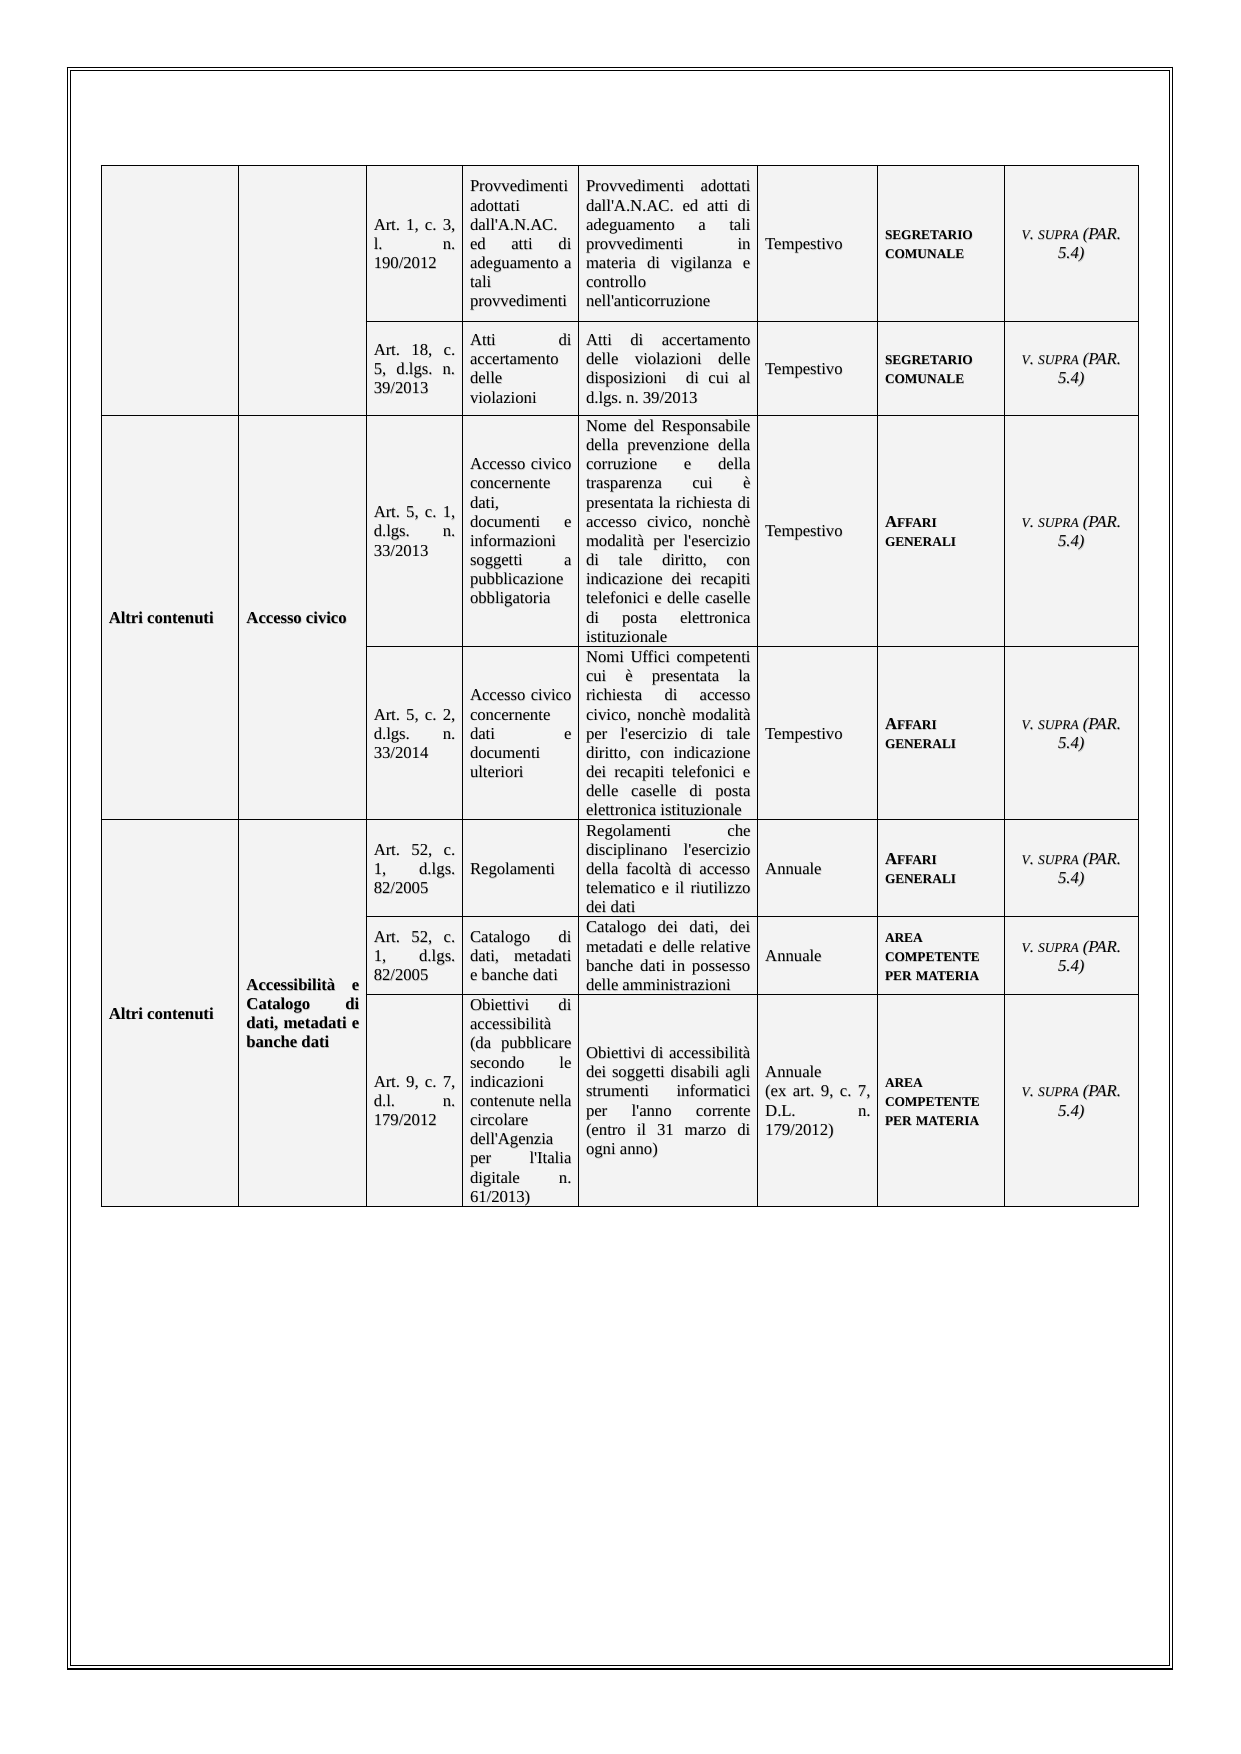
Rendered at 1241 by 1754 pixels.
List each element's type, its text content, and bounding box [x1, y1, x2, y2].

table_cell segretario comunale [878, 322, 1004, 415]
table_cell Provvedimenti adottati dall'A.N.AC. ed atti di adeguamento a tali provvedimenti in materia di vigilanza e controllo nell'anticorruzione [579, 166, 757, 321]
table_cell Catalogo di dati, metadati e banche dati [463, 917, 578, 994]
table_cell v. supra (PAR. 5.4) [1005, 995, 1138, 1206]
table_cell Nome del Responsabile della prevenzione della corruzione e della trasparenza cui è presentata la richiesta di accesso civico, nonchè modalità per l'esercizio di tale diritto, con indicazione dei recapiti telefonici e delle caselle di posta elettronica istituzionale [579, 416, 757, 646]
table_cell Altri contenuti [102, 820, 238, 1206]
table_cell Tempestivo [758, 166, 877, 321]
table_cell Tempestivo [758, 647, 877, 819]
table_cell Annuale (ex art. 9, c. 7, D.L. n. 179/2012) [758, 995, 877, 1206]
table_cell Art. 9, c. 7, d.l. n. 179/2012 [367, 995, 462, 1206]
table_cell Nomi Uffici competenti cui è presentata la richiesta di accesso civico, nonchè modalità per l'esercizio di tale diritto, con indicazione dei recapiti telefonici e delle caselle di posta elettronica istituzionale [579, 647, 757, 819]
table_cell Art. 18, c. 5, d.lgs. n. 39/2013 [367, 322, 462, 415]
table_cell Annuale [758, 917, 877, 994]
table_cell area competente per materia [878, 995, 1004, 1206]
table_cell Atti di accertamento delle violazioni [463, 322, 578, 415]
table_cell Art. 5, c. 2, d.lgs. n. 33/2014 [367, 647, 462, 819]
table_cell v. supra (PAR. 5.4) [1005, 647, 1138, 819]
table_cell segretario comunale [878, 166, 1004, 321]
table_cell Art. 1, c. 3, l. n. 190/2012 [367, 166, 462, 321]
table_cell [102, 166, 238, 415]
table_cell Affari generali [878, 416, 1004, 646]
table_cell Art. 52, c. 1, d.lgs. 82/2005 [367, 820, 462, 916]
table_cell area competente per materia [878, 917, 1004, 994]
table_cell v. supra (PAR. 5.4) [1005, 322, 1138, 415]
table_cell Altri contenuti [102, 416, 238, 819]
table_cell Affari generali [878, 647, 1004, 819]
table_cell Regolamenti [463, 820, 578, 916]
table_cell Provvedimenti adottati dall'A.N.AC. ed atti di adeguamento a tali provvedimenti [463, 166, 578, 321]
table_cell Obiettivi di accessibilità dei soggetti disabili agli strumenti informatici per l'anno corrente (entro il 31 marzo di ogni anno) [579, 995, 757, 1206]
table_cell Accesso civico [239, 416, 366, 819]
table_cell Tempestivo [758, 416, 877, 646]
table_cell [239, 166, 366, 415]
table_cell v. supra (PAR. 5.4) [1005, 416, 1138, 646]
table_cell Affari generali [878, 820, 1004, 916]
table_cell Atti di accertamento delle violazioni delle disposizioni di cui al d.lgs. n. 39/2013 [579, 322, 757, 415]
table_cell Art. 52, c. 1, d.lgs. 82/2005 [367, 917, 462, 994]
table_cell v. supra (PAR. 5.4) [1005, 166, 1138, 321]
table_cell v. supra (PAR. 5.4) [1005, 917, 1138, 994]
table_cell Accesso civico concernente dati, documenti e informazioni soggetti a pubblicazione obbligatoria [463, 416, 578, 646]
table_cell Annuale [758, 820, 877, 916]
table_cell Obiettivi di accessibilità (da pubblicare secondo le indicazioni contenute nella circolare dell'Agenzia per l'Italia digitale n. 61/2013) [463, 995, 578, 1206]
table_cell Accessibilità e Catalogo di dati, metadati e banche dati [239, 820, 366, 1206]
table_cell Art. 5, c. 1, d.lgs. n. 33/2013 [367, 416, 462, 646]
table_cell Tempestivo [758, 322, 877, 415]
table_cell Accesso civico concernente dati e documenti ulteriori [463, 647, 578, 819]
table_cell v. supra (PAR. 5.4) [1005, 820, 1138, 916]
table_cell Regolamenti che disciplinano l'esercizio della facoltà di accesso telematico e il riutilizzo dei dati [579, 820, 757, 916]
table_cell Catalogo dei dati, dei metadati e delle relative banche dati in possesso delle amministrazioni [579, 917, 757, 994]
